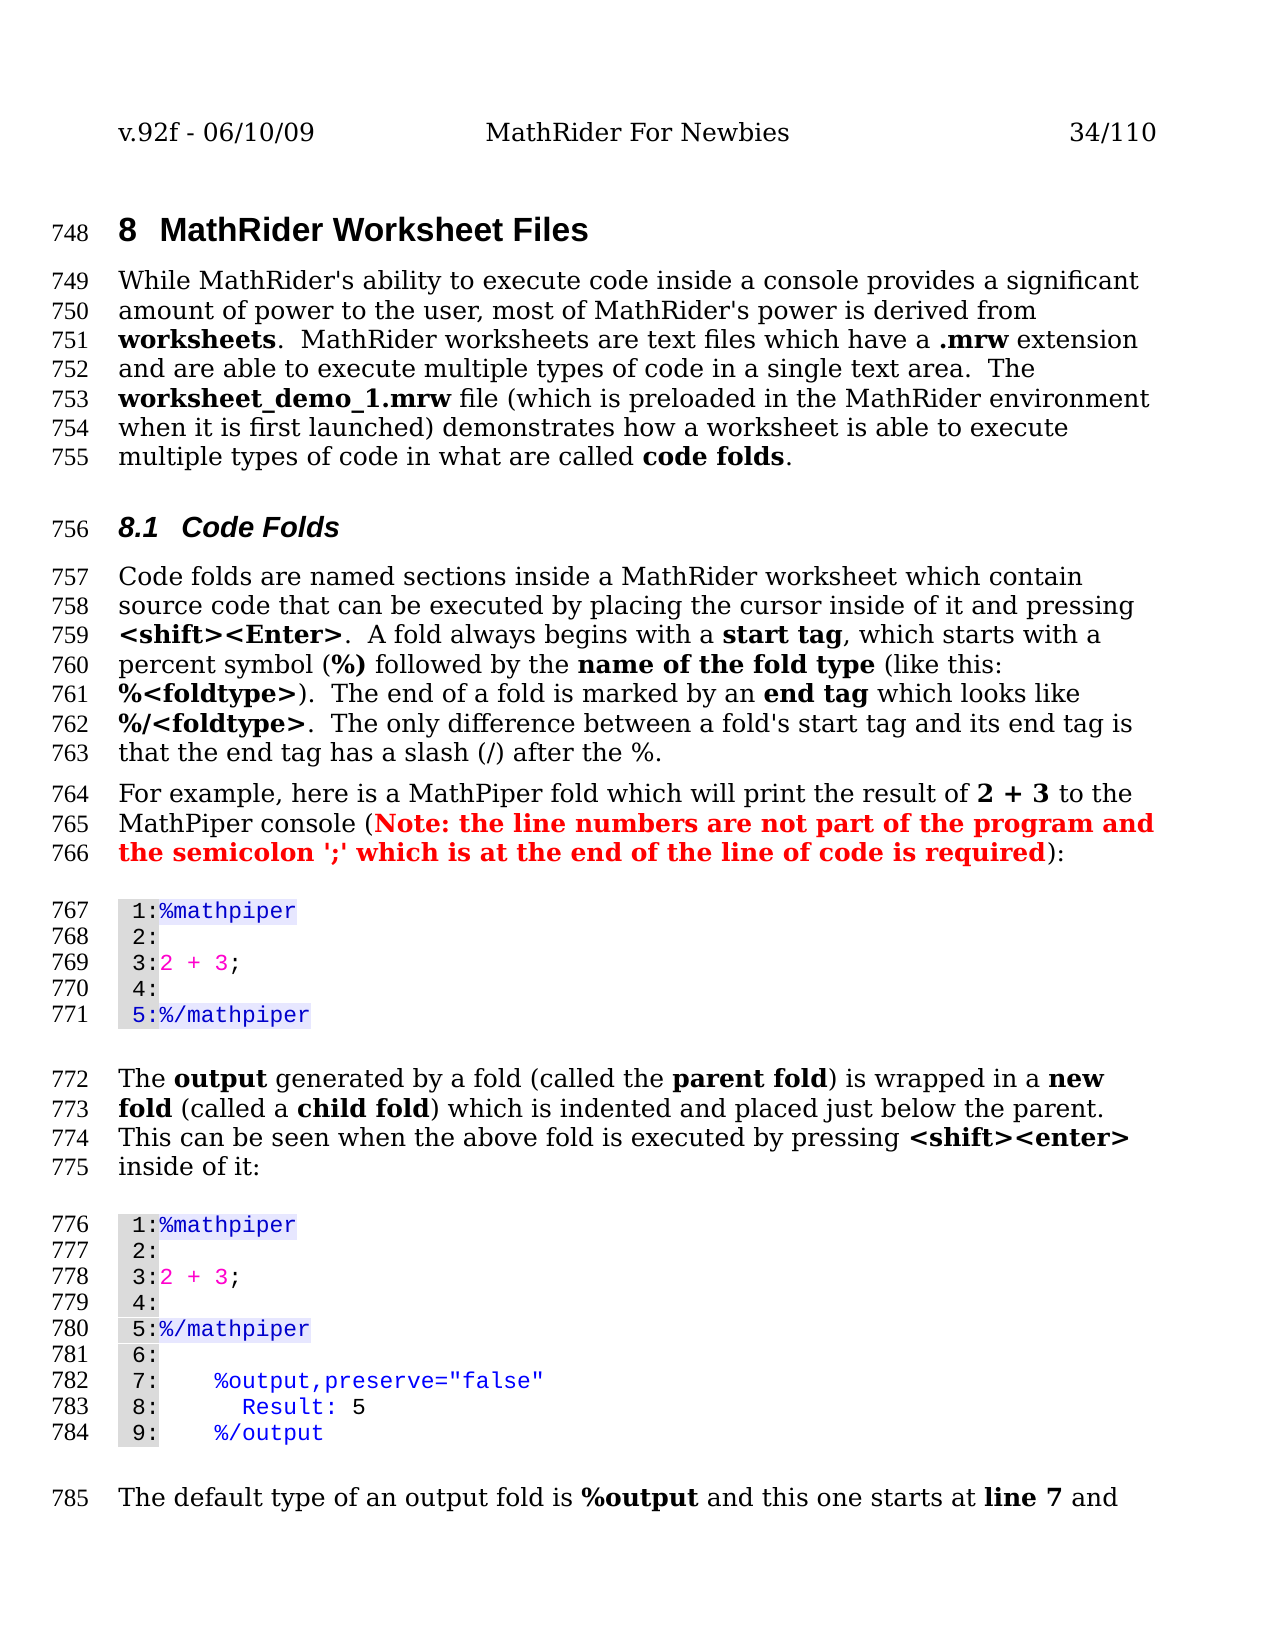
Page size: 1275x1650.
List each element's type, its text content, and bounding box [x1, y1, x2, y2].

subtitle MathRider Worksheet Files [118, 210, 1157, 248]
text 2: [118, 925, 1157, 951]
subtitle Code Folds [118, 511, 1157, 544]
text For example, here is a MathPiper fold which will print the result of 2 + 3 to the MathPiper console (Note: the line numbers are not part of the program and the semicolon ';' which is at the end of the line of code is required): [118, 779, 1157, 867]
text 1:%mathpiper [118, 899, 1157, 925]
text 4: [118, 977, 1157, 1003]
text 2: [118, 1240, 1157, 1266]
text The default type of an output fold is %output and this one starts at line 7 and [118, 1483, 1157, 1512]
text Code folds are named sections inside a MathRider worksheet which contain source code that can be executed by placing the cursor inside of it and pressing <shift><Enter>. A fold always begins with a start tag, which starts with a percent symbol (%) followed by the name of the fold type (like this: %<foldtype>). The end of a fold is marked by an end tag which looks like %/<foldtype>. The only difference between a fold's start tag and its end tag is that the end tag has a slash (/) after the %. [118, 562, 1157, 767]
text 7: %output,preserve="false" [118, 1369, 1157, 1395]
text 5:%/mathpiper [118, 1003, 1157, 1029]
text 4: [118, 1292, 1157, 1317]
text 6: [118, 1343, 1157, 1369]
text While MathRider's ability to execute code inside a console provides a significant amount of power to the user, most of MathRider's power is derived from worksheets. MathRider worksheets are text files which have a .mrw extension and are able to execute multiple types of code in a single text area. The worksheet_demo_1.mrw file (which is preloaded in the MathRider environment when it is first launched) demonstrates how a worksheet is able to execute multiple types of code in what are called code folds. [118, 266, 1157, 471]
text 1:%mathpiper [118, 1214, 1157, 1240]
text 5:%/mathpiper [118, 1317, 1157, 1343]
text 8: Result: 5 [118, 1395, 1157, 1421]
text 3:2 + 3; [118, 951, 1157, 977]
text The output generated by a fold (called the parent fold) is wrapped in a new fold (called a child fold) which is indented and placed just below the parent. This can be seen when the above fold is executed by pressing <shift><enter> inside of it: [118, 1064, 1157, 1182]
text 3:2 + 3; [118, 1266, 1157, 1292]
text 9: %/output [118, 1421, 1157, 1447]
